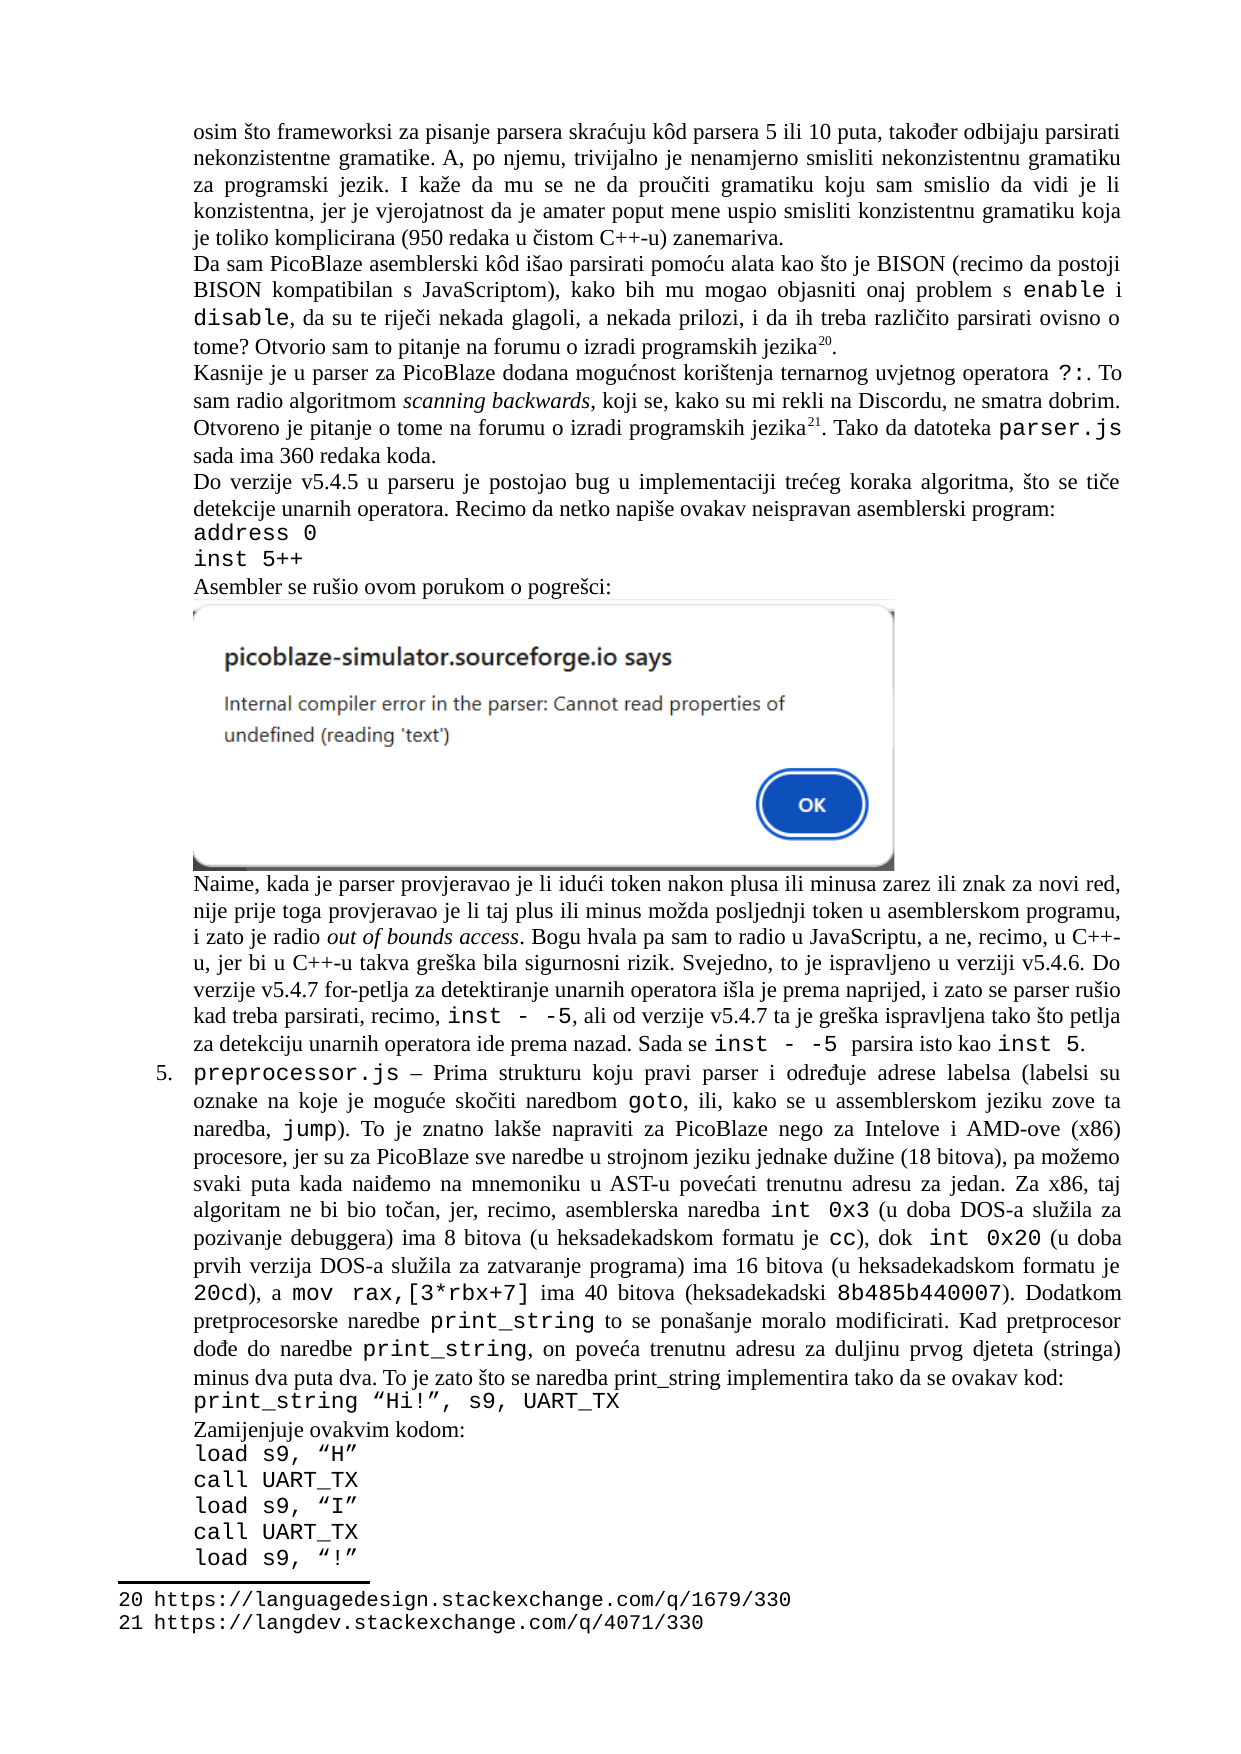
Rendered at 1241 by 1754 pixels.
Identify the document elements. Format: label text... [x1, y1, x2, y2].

text address 0 [193, 521, 1122, 547]
text Naime, kada je parser provjeravao je li idući token nakon plusa ili minusa zarez ili znak za novi red, nije prije toga provjeravao je li taj plus ili minus možda posljednji token u asemblerskom programu, i zato je radio out of bounds access. Bogu hvala pa sam to radio u JavaScriptu, a ne, recimo, u C++-u, jer bi u C++-u takva greška bila sigurnosni rizik. Svejedno, to je ispravljeno u verziji v5.4.6. Do verzije v5.4.7 for-petlja za detektiranje unarnih operatora išla je prema naprijed, i zato se parser rušio kad treba parsirati, recimo, inst - -5, ali od verzije v5.4.7 ta je greška ispravljena tako što petlja za detekciju unarnih operatora ide prema nazad. Sada se inst - -5 parsira isto kao inst 5. [193, 870, 1122, 1059]
picture [193, 599, 895, 871]
list load s9, “!” [156, 1546, 1122, 1572]
text Da sam PicoBlaze asemblerski kôd išao parsirati pomoću alata kao što je BISON (recimo da postoji BISON kompatibilan s JavaScriptom), kako bih mu mogao objasniti onaj problem s enable i disable, da su te riječi nekada glagoli, a nekada prilozi, i da ih treba različito parsirati ovisno o tome? Otvorio sam to pitanje na forumu o izradi programskih jezika. [193, 250, 1122, 359]
list call UART_TX [156, 1468, 1122, 1494]
list print_string “Hi!”, s9, UART_TX [156, 1390, 1122, 1416]
text https://langdev.stackexchange.com/q/4071/330 [118, 1612, 1122, 1636]
list load s9, “I” [156, 1494, 1122, 1520]
list Zamijenjuje ovakvim kodom: [156, 1416, 1122, 1442]
list load s9, “H” [156, 1442, 1122, 1468]
text Kasnije je u parser za PicoBlaze dodana mogućnost korištenja ternarnog uvjetnog operatora ?:. To sam radio algoritmom scanning backwards, koji se, kako su mi rekli na Discordu, ne smatra dobrim. Otvoreno je pitanje o tome na forumu o izradi programskih jezika. Tako da datoteka parser.js sada ima 360 redaka koda. [193, 359, 1122, 468]
text https://languagedesign.stackexchange.com/q/1679/330 [118, 1588, 1122, 1612]
text Do verzije v5.4.5 u parseru je postojao bug u implementaciji trećeg koraka algoritma, što se tiče detekcije unarnih operatora. Recimo da netko napiše ovakav neispravan asemblerski program: [193, 468, 1122, 521]
text inst 5++ [193, 547, 1122, 573]
list call UART_TX [156, 1520, 1122, 1546]
text Asembler se rušio ovom porukom o pogrešci: [193, 573, 1122, 599]
list preprocessor.js – Prima strukturu koju pravi parser i određuje adrese labelsa (labelsi su oznake na koje je moguće skočiti naredbom goto, ili, kako se u assemblerskom jeziku zove ta naredba, jump). To je znatno lakše napraviti za PicoBlaze nego za Intelove i AMD-ove (x86) procesore, jer su za PicoBlaze sve naredbe u strojnom jeziku jednake dužine (18 bitova), pa možemo svaki puta kada naiđemo na mnemoniku u AST-u povećati trenutnu adresu za jedan. Za x86, taj algoritam ne bi bio točan, jer, recimo, asemblerska naredba int 0x3 (u doba DOS-a služila za pozivanje debuggera) ima 8 bitova (u heksadekadskom formatu je cc), dok int 0x20 (u doba prvih verzija DOS-a služila za zatvaranje programa) ima 16 bitova (u heksadekadskom formatu je 20cd), a mov rax,[3*rbx+7] ima 40 bitova (heksadekadski 8b485b440007). Dodatkom pretprocesorske naredbe print_string to se ponašanje moralo modificirati. Kad pretprocesor dođe do naredbe print_string, on poveća trenutnu adresu za duljinu prvog djeteta (stringa) minus dva puta dva. To je zato što se naredba print_string implementira tako da se ovakav kod: [156, 1059, 1122, 1390]
text osim što frameworksi za pisanje parsera skraćuju kôd parsera 5 ili 10 puta, također odbijaju parsirati nekonzistentne gramatike. A, po njemu, trivijalno je nenamjerno smisliti nekonzistentnu gramatiku za programski jezik. I kaže da mu se ne da proučiti gramatiku koju sam smislio da vidi je li konzistentna, jer je vjerojatnost da je amater poput mene uspio smisliti konzistentnu gramatiku koja je toliko komplicirana (950 redaka u čistom C++-u) zanemariva. [193, 118, 1122, 250]
